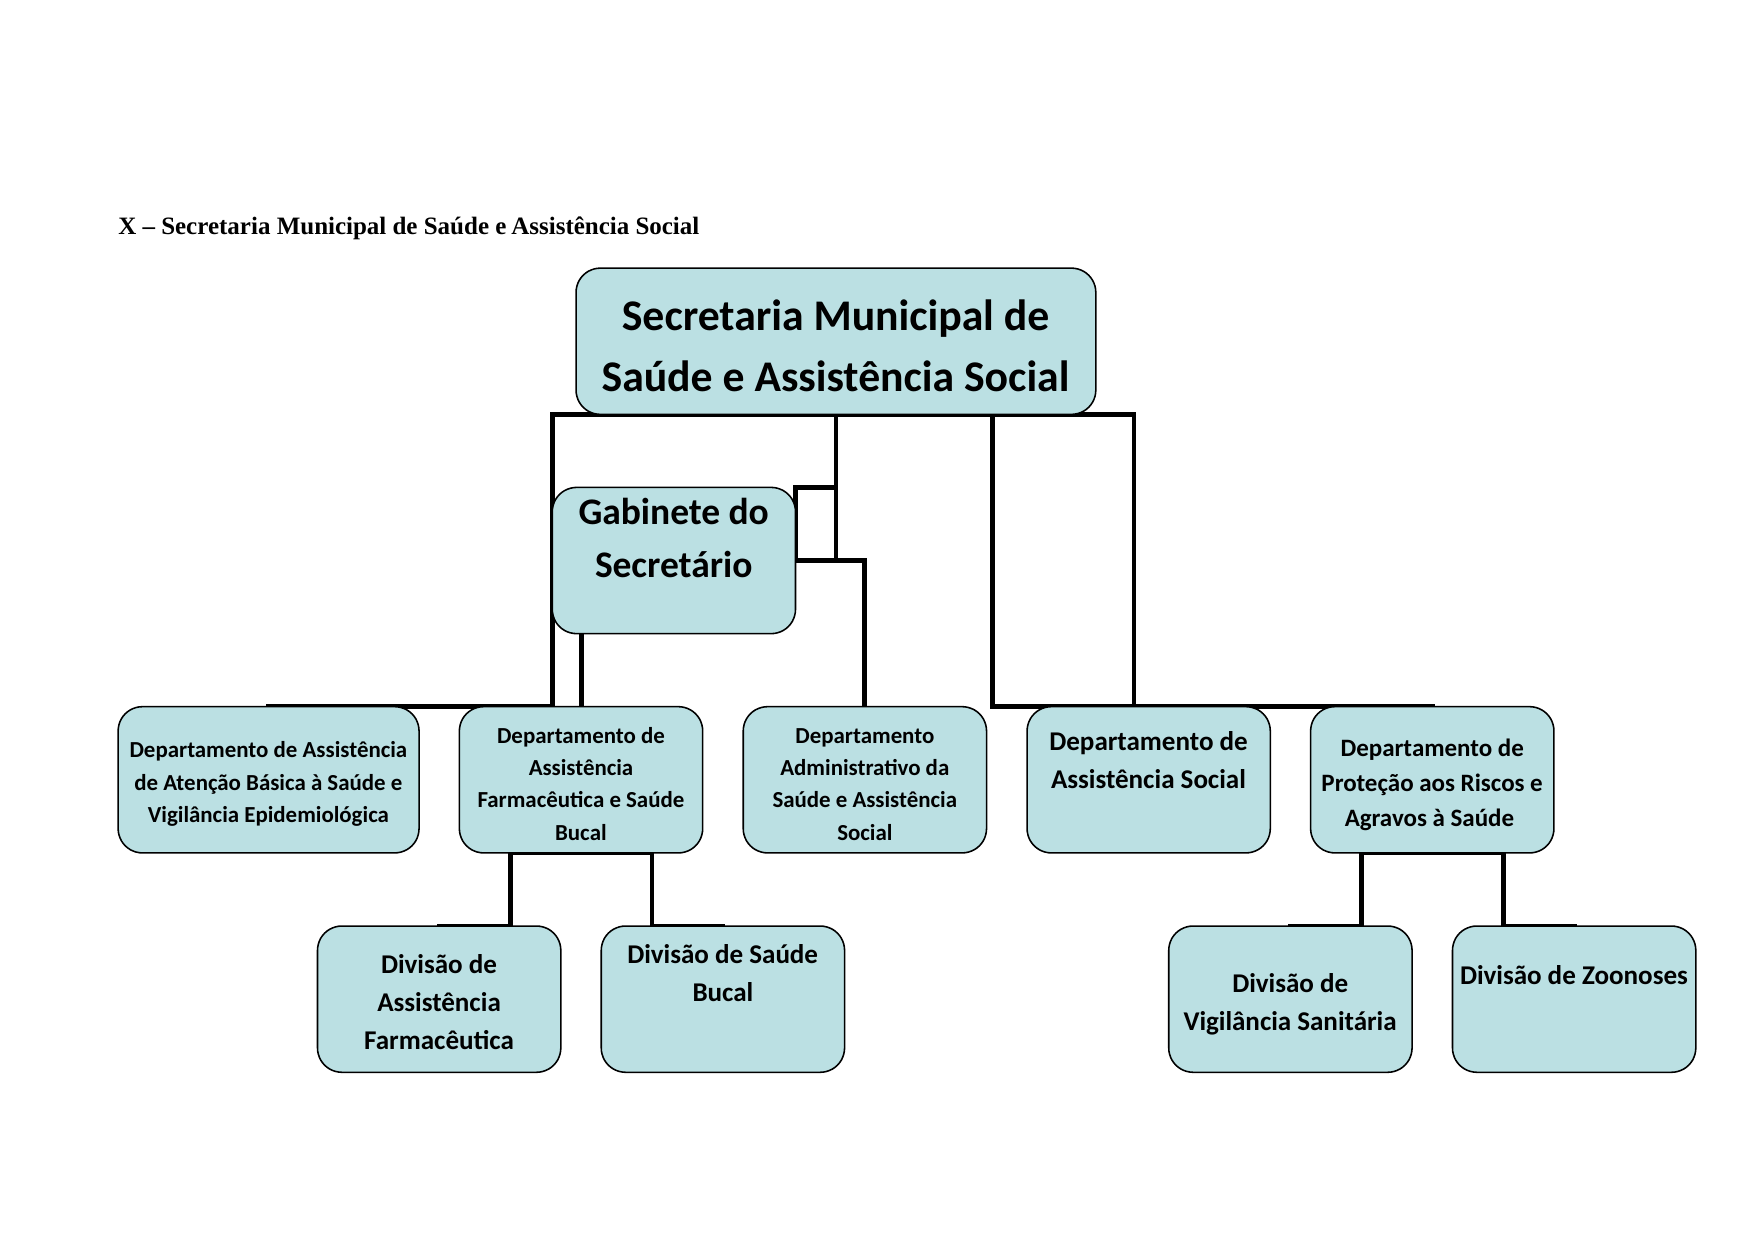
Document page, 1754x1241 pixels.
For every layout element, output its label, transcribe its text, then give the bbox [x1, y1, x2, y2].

text X – Secretaria Municipal de Saúde e Assistência Social [118, 211, 1636, 239]
